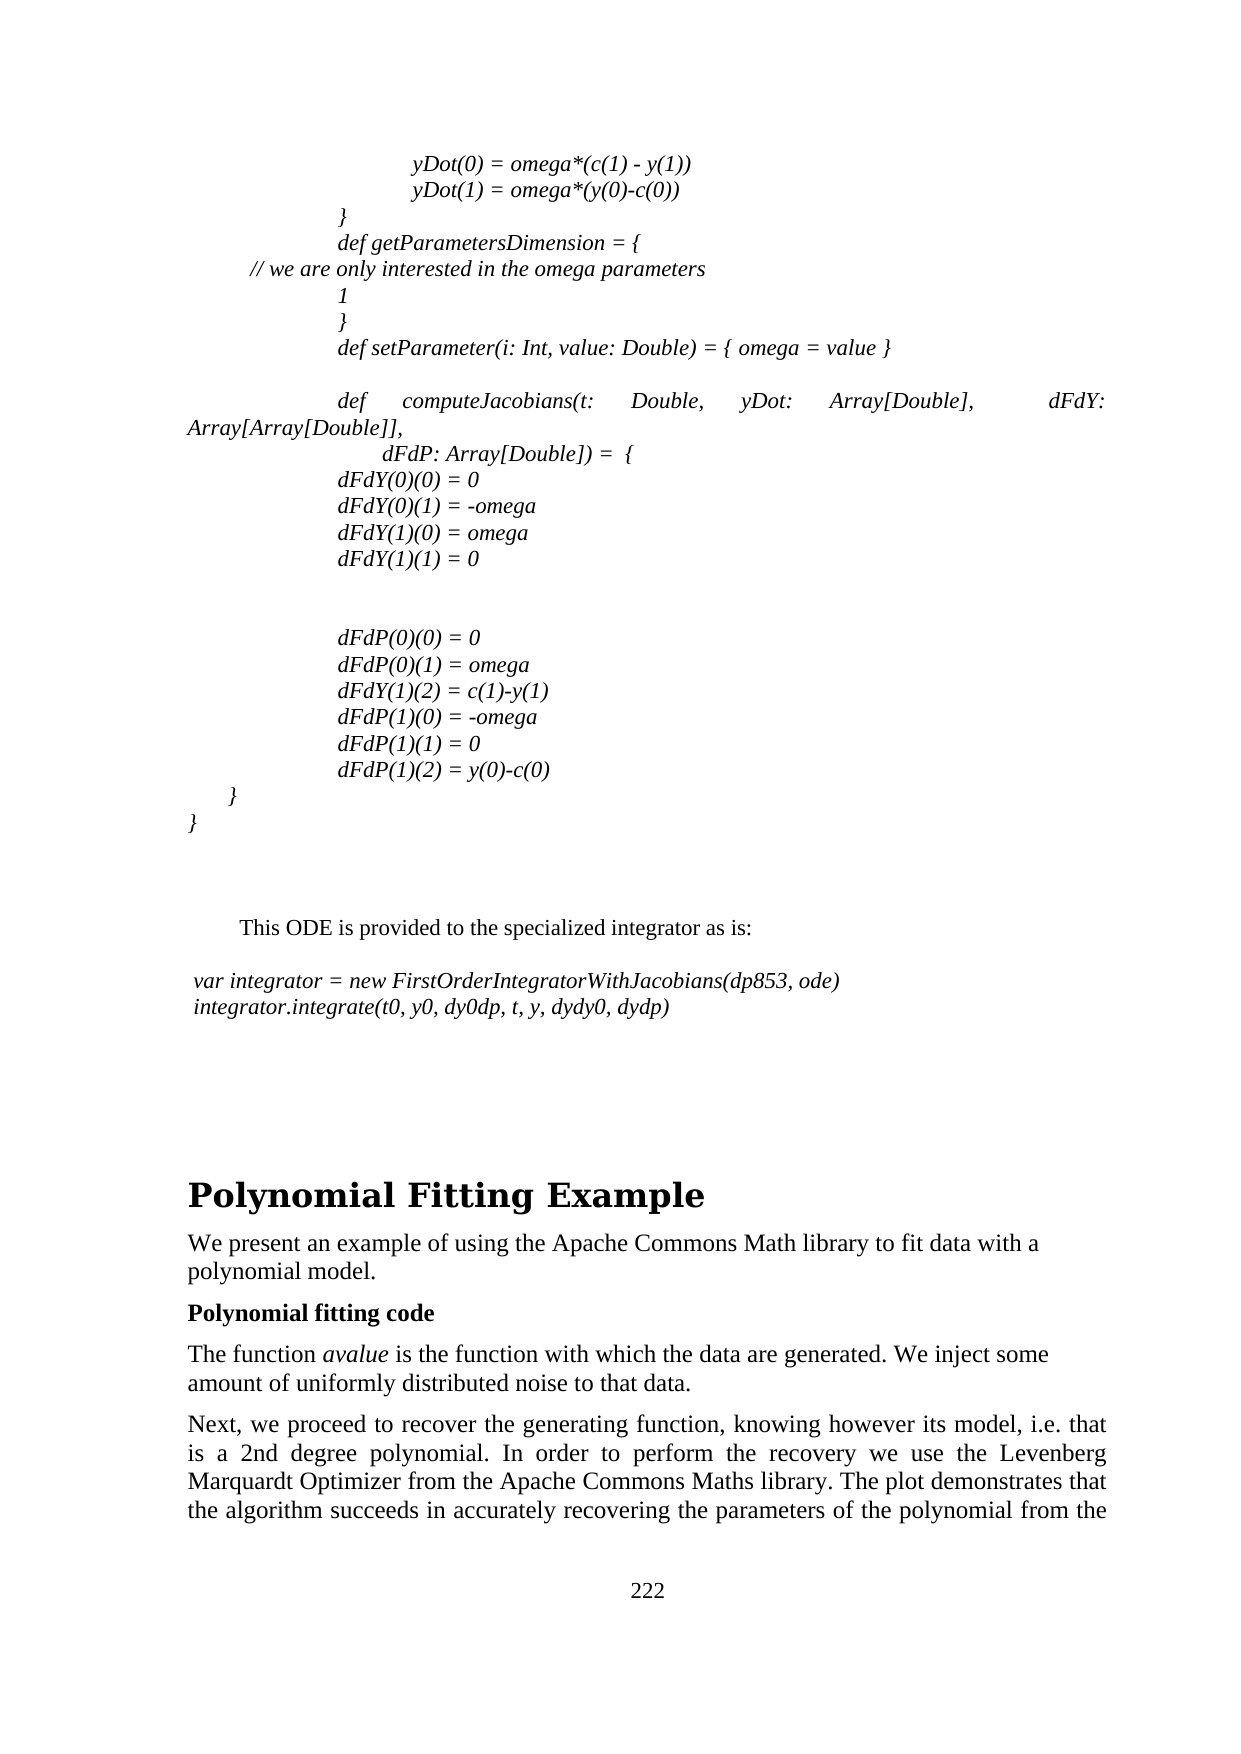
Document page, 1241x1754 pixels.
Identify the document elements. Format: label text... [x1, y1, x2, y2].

text dFdY(0)(0) = 0 [187, 466, 1108, 493]
text dFdP(1)(0) = -omega [187, 703, 1108, 730]
text // we are only interested in the omega parameters [187, 255, 1108, 282]
subtitle Polynomial Fitting Example [187, 1176, 1108, 1215]
text dFdY(1)(1) = 0 [187, 545, 1108, 572]
text yDot(0) = omega*(c(1) - y(1)) [187, 150, 1108, 176]
text The function avalue is the function with which the data are generated. We inject some amount of uniformly distributed noise to that data. [187, 1339, 1108, 1396]
text } [187, 203, 1108, 229]
text 1 [187, 282, 1108, 308]
text yDot(1) = omega*(y(0)-c(0)) [187, 176, 1108, 203]
text } [187, 782, 1108, 809]
text Next, we proceed to recover the generating function, knowing however its model, i.e. that is a 2nd degree polynomial. In order to perform the recovery we use the Levenberg Marquardt Optimizer from the Apache Commons Maths library. The plot demonstrates that the algorithm succeeds in accurately recovering the parameters of the polynomial from the [187, 1409, 1108, 1524]
text dFdP: Array[Double]) = { [187, 440, 1108, 466]
text dFdY(1)(0) = omega [187, 519, 1108, 545]
text def computeJacobians(t: Double, yDot: Array[Double], dFdY: Array[Array[Double]], [187, 387, 1108, 440]
text dFdY(0)(1) = -omega [187, 493, 1108, 519]
text def setParameter(i: Int, value: Double) = { omega = value } [187, 334, 1108, 361]
text This ODE is provided to the specialized integrator as is: [187, 914, 1108, 941]
text We present an example of using the Apache Commons Math library to fit data with a polynomial model. [187, 1228, 1108, 1285]
text dFdP(0)(0) = 0 [187, 624, 1108, 651]
text dFdP(1)(1) = 0 [187, 730, 1108, 756]
text def getParametersDimension = { [187, 229, 1108, 255]
text dFdP(1)(2) = y(0)-c(0) [187, 756, 1108, 782]
text } [187, 308, 1108, 334]
text dFdY(1)(2) = c(1)-y(1) [187, 677, 1108, 703]
text } [187, 809, 1108, 835]
text Polynomial fitting code [187, 1298, 1108, 1326]
text dFdP(0)(1) = omega [187, 651, 1108, 677]
text integrator.integrate(t0, y0, dy0dp, t, y, dydy0, dydp) [187, 993, 1108, 1020]
text var integrator = new FirstOrderIntegratorWithJacobians(dp853, ode) [187, 967, 1108, 993]
